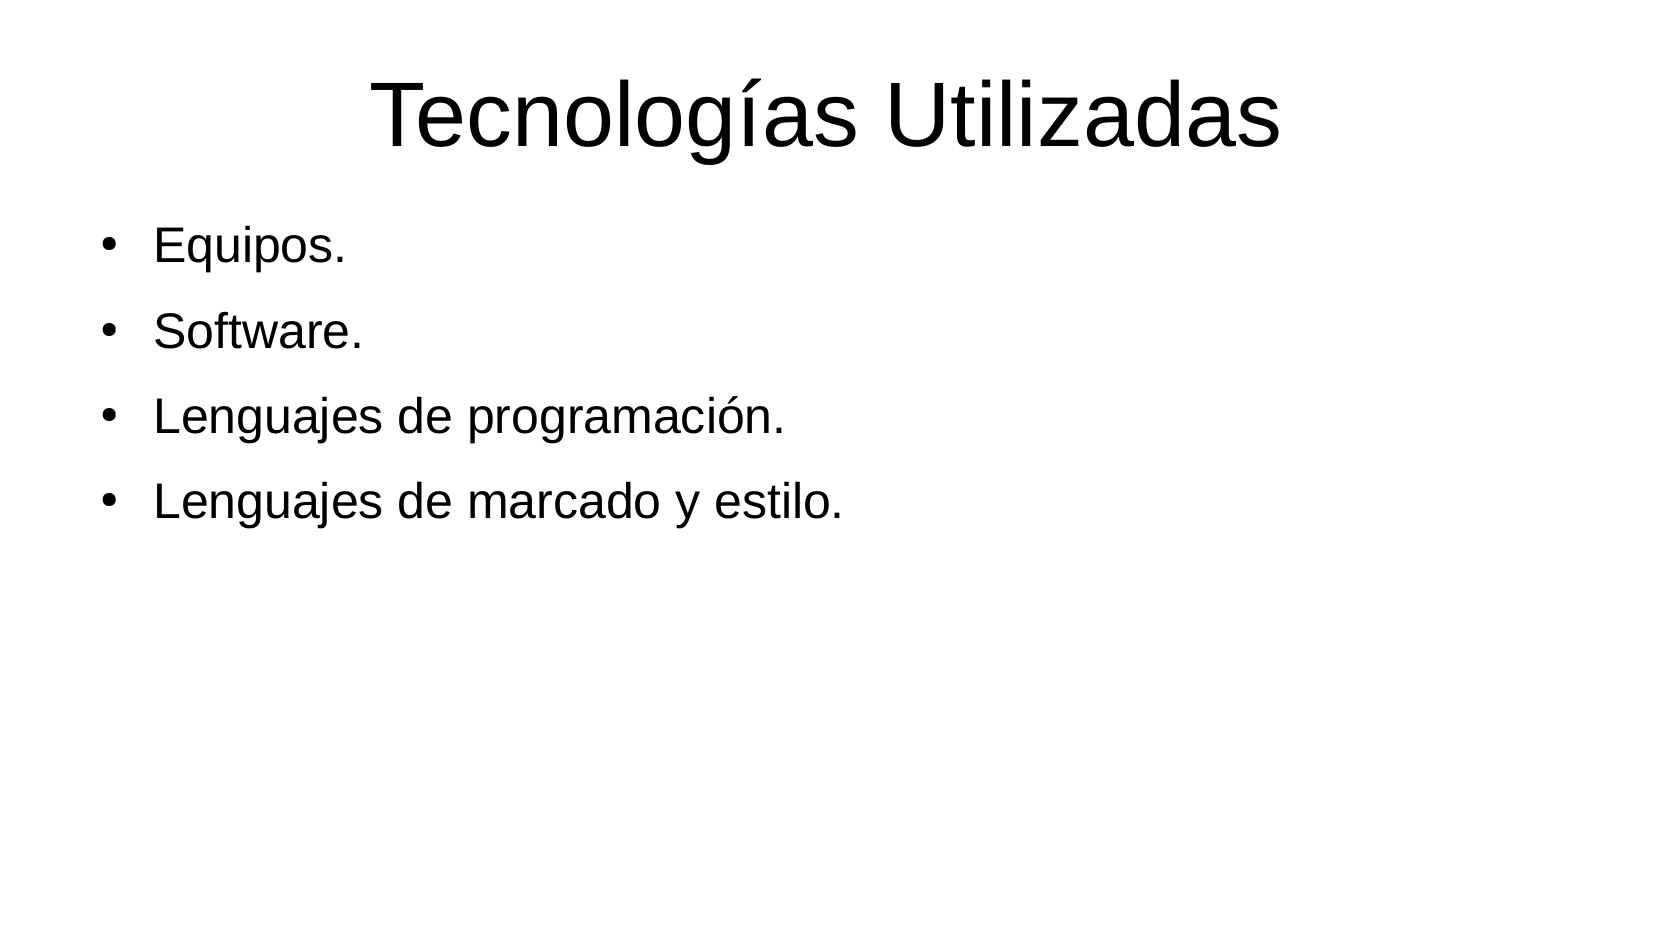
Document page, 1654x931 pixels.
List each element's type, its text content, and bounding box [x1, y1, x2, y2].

list Equipos. Software. Lenguajes de programación. Lenguajes de marcado y estilo. [82, 217, 1571, 758]
title Tecnologías Utilizadas [82, 37, 1571, 193]
